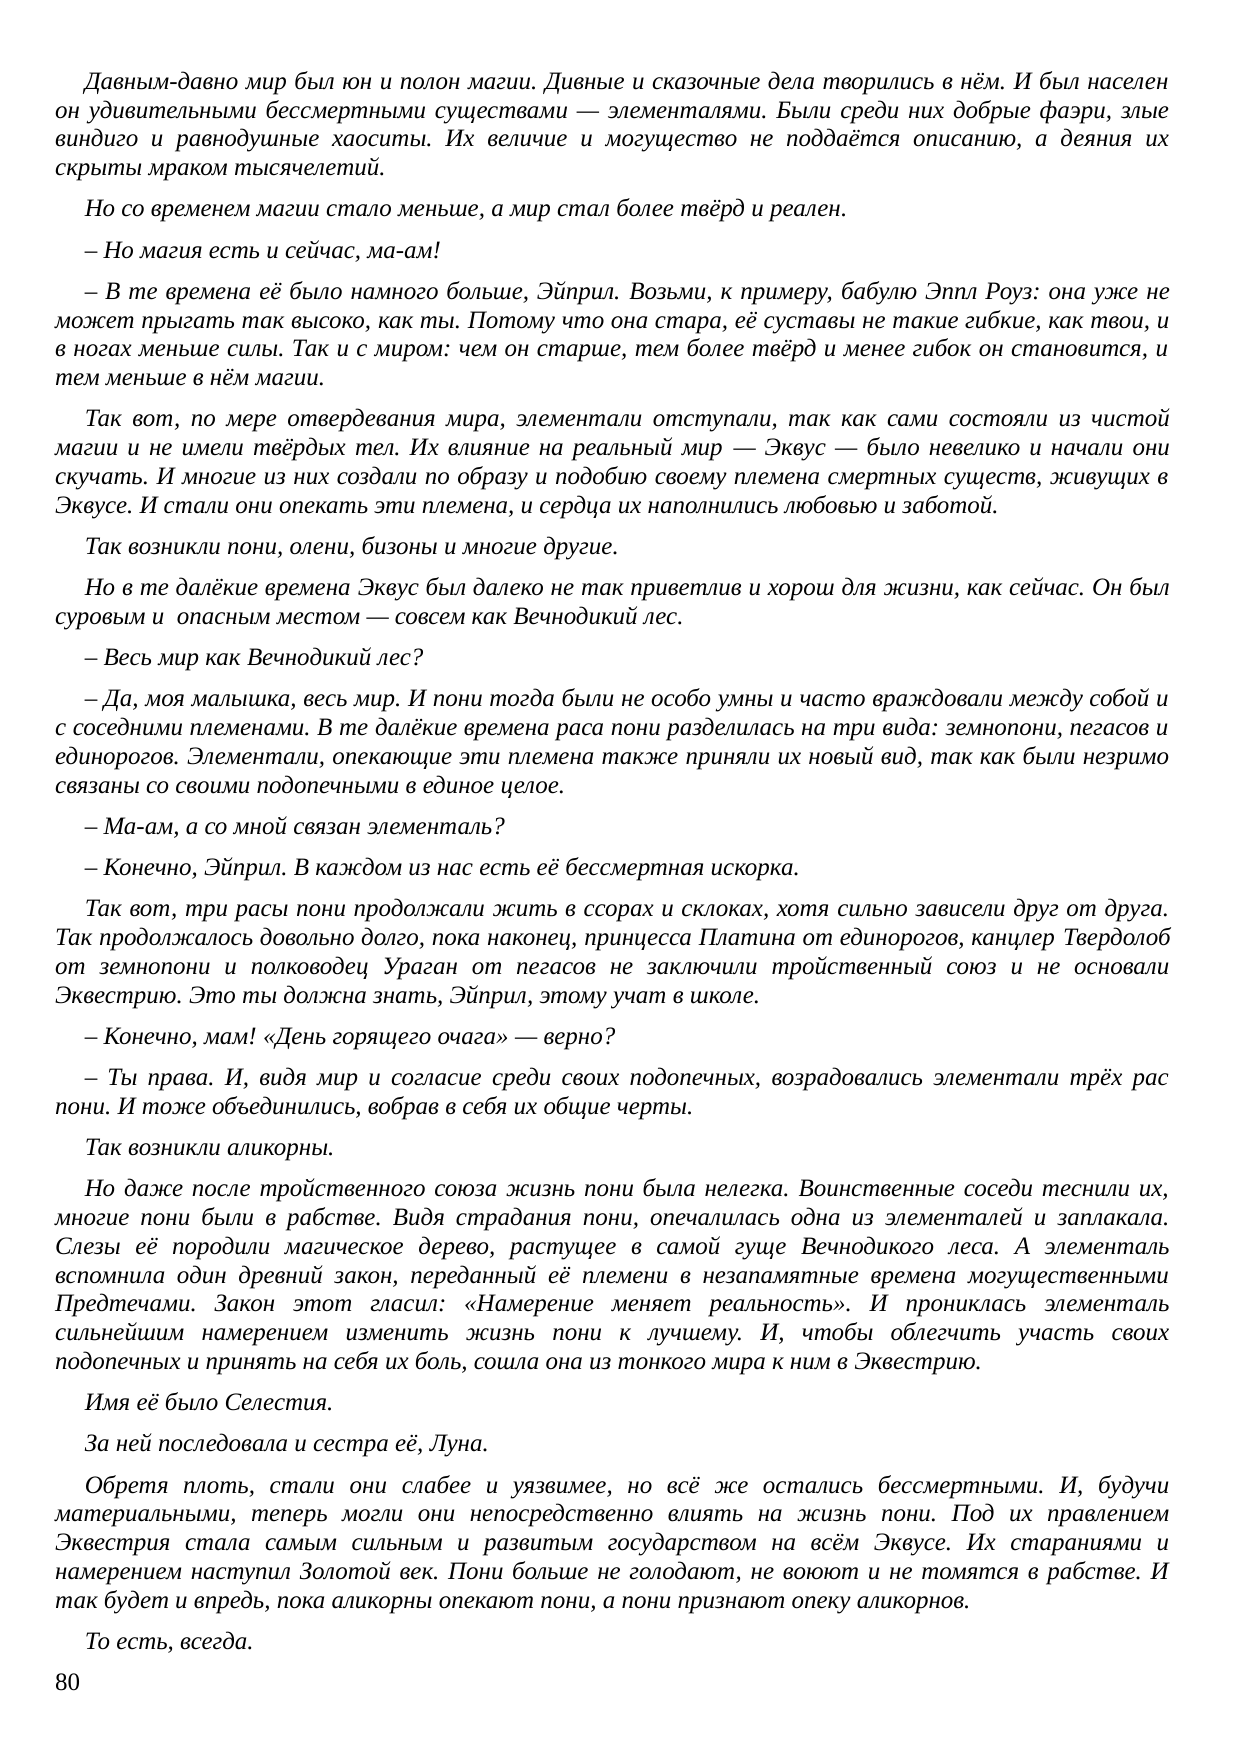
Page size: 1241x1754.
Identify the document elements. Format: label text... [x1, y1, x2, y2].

text Так возникли аликорны. [55, 1132, 1173, 1161]
text Имя её было Селестия. [55, 1387, 1173, 1416]
text Так вот, по мере отвердевания мира, элементали отступали, так как сами состояли из чистой магии и не имели твёрдых тел. Их влияние на реальный мир — Эквус — было невелико и начали они скучать. И многие из них создали по образу и подобию своему племена смертных существ, живущих в Эквусе. И стали они опекать эти племена, и сердца их наполнились любовью и заботой. [55, 403, 1173, 518]
text – Ты права. И, видя мир и согласие среди своих подопечных, возрадовались элементали трёх рас пони. И тоже объединились, вобрав в себя их общие черты. [55, 1062, 1173, 1120]
text Так возникли пони, олени, бизоны и многие другие. [55, 531, 1173, 560]
text – Но магия есть и сейчас, ма-ам! [55, 235, 1173, 263]
text Но со временем магии стало меньше, а мир стал более твёрд и реален. [55, 193, 1173, 222]
text – Да, моя малышка, весь мир. И пони тогда были не особо умны и часто враждовали между собой и с соседними племенами. В те далёкие времена раса пони разделилась на три вида: земнопони, пегасов и единорогов. Элементали, опекающие эти племена также приняли их новый вид, так как были незримо связаны со своими подопечными в единое целое. [55, 683, 1173, 798]
text То есть, всегда. [55, 1626, 1173, 1655]
text – Конечно, Эйприл. В каждом из нас есть её бессмертная искорка. [55, 852, 1173, 881]
text Но в те далёкие времена Эквус был далеко не так приветлив и хорош для жизни, как сейчас. Он был суровым и опасным местом — совсем как Вечнодикий лес. [55, 572, 1173, 630]
text Так вот, три расы пони продолжали жить в ссорах и склоках, хотя сильно зависели друг от друга. Так продолжалось довольно долго, пока наконец, принцесса Платина от единорогов, канцлер Твердолоб от земнопони и полководец Ураган от пегасов не заключили тройственный союз и не основали Эквестрию. Это ты должна знать, Эйприл, этому учат в школе. [55, 893, 1173, 1008]
text За ней последовала и сестра её, Луна. [55, 1428, 1173, 1457]
text Обретя плоть, стали они слабее и уязвимее, но всё же остались бессмертными. И, будучи материальными, теперь могли они непосредственно влиять на жизнь пони. Под их правлением Эквестрия стала самым сильным и развитым государством на всём Эквусе. Их стараниями и намерением наступил Золотой век. Пони больше не голодают, не воюют и не томятся в рабстве. И так будет и впредь, пока аликорны опекают пони, а пони признают опеку аликорнов. [55, 1470, 1173, 1613]
text – Ма-ам, а со мной связан элементаль? [55, 811, 1173, 840]
text – Конечно, мам! «День горящего очага» — верно? [55, 1021, 1173, 1050]
text – Весь мир как Вечнодикий лес? [55, 642, 1173, 671]
text Но даже после тройственного союза жизнь пони была нелегка. Воинственные соседи теснили их, многие пони были в рабстве. Видя страдания пони, опечалилась одна из элементалей и заплакала. Слезы её породили магическое дерево, растущее в самой гуще Вечнодикого леса. А элементаль вспомнила один древний закон, переданный её племени в незапамятные времена могущественными Предтечами. Закон этот гласил: «Намерение меняет реальность». И прониклась элементаль сильнейшим намерением изменить жизнь пони к лучшему. И, чтобы облегчить участь своих подопечных и принять на себя их боль, сошла она из тонкого мира к ним в Эквестрию. [55, 1173, 1173, 1375]
text Давным-давно мир был юн и полон магии. Дивные и сказочные дела творились в нём. И был населен он удивительными бессмертными существами — элементалями. Были среди них добрые фаэри, злые виндиго и равнодушные хаоситы. Их величие и могущество не поддаётся описанию, а деяния их скрыты мраком тысячелетий. [55, 66, 1173, 181]
text – В те времена её было намного больше, Эйприл. Возьми, к примеру, бабулю Эппл Роуз: она уже не может прыгать так высоко, как ты. Потому что она стара, её суставы не такие гибкие, как твои, и в ногах меньше силы. Так и с миром: чем он старше, тем более твёрд и менее гибок он становится, и тем меньше в нём магии. [55, 276, 1173, 391]
